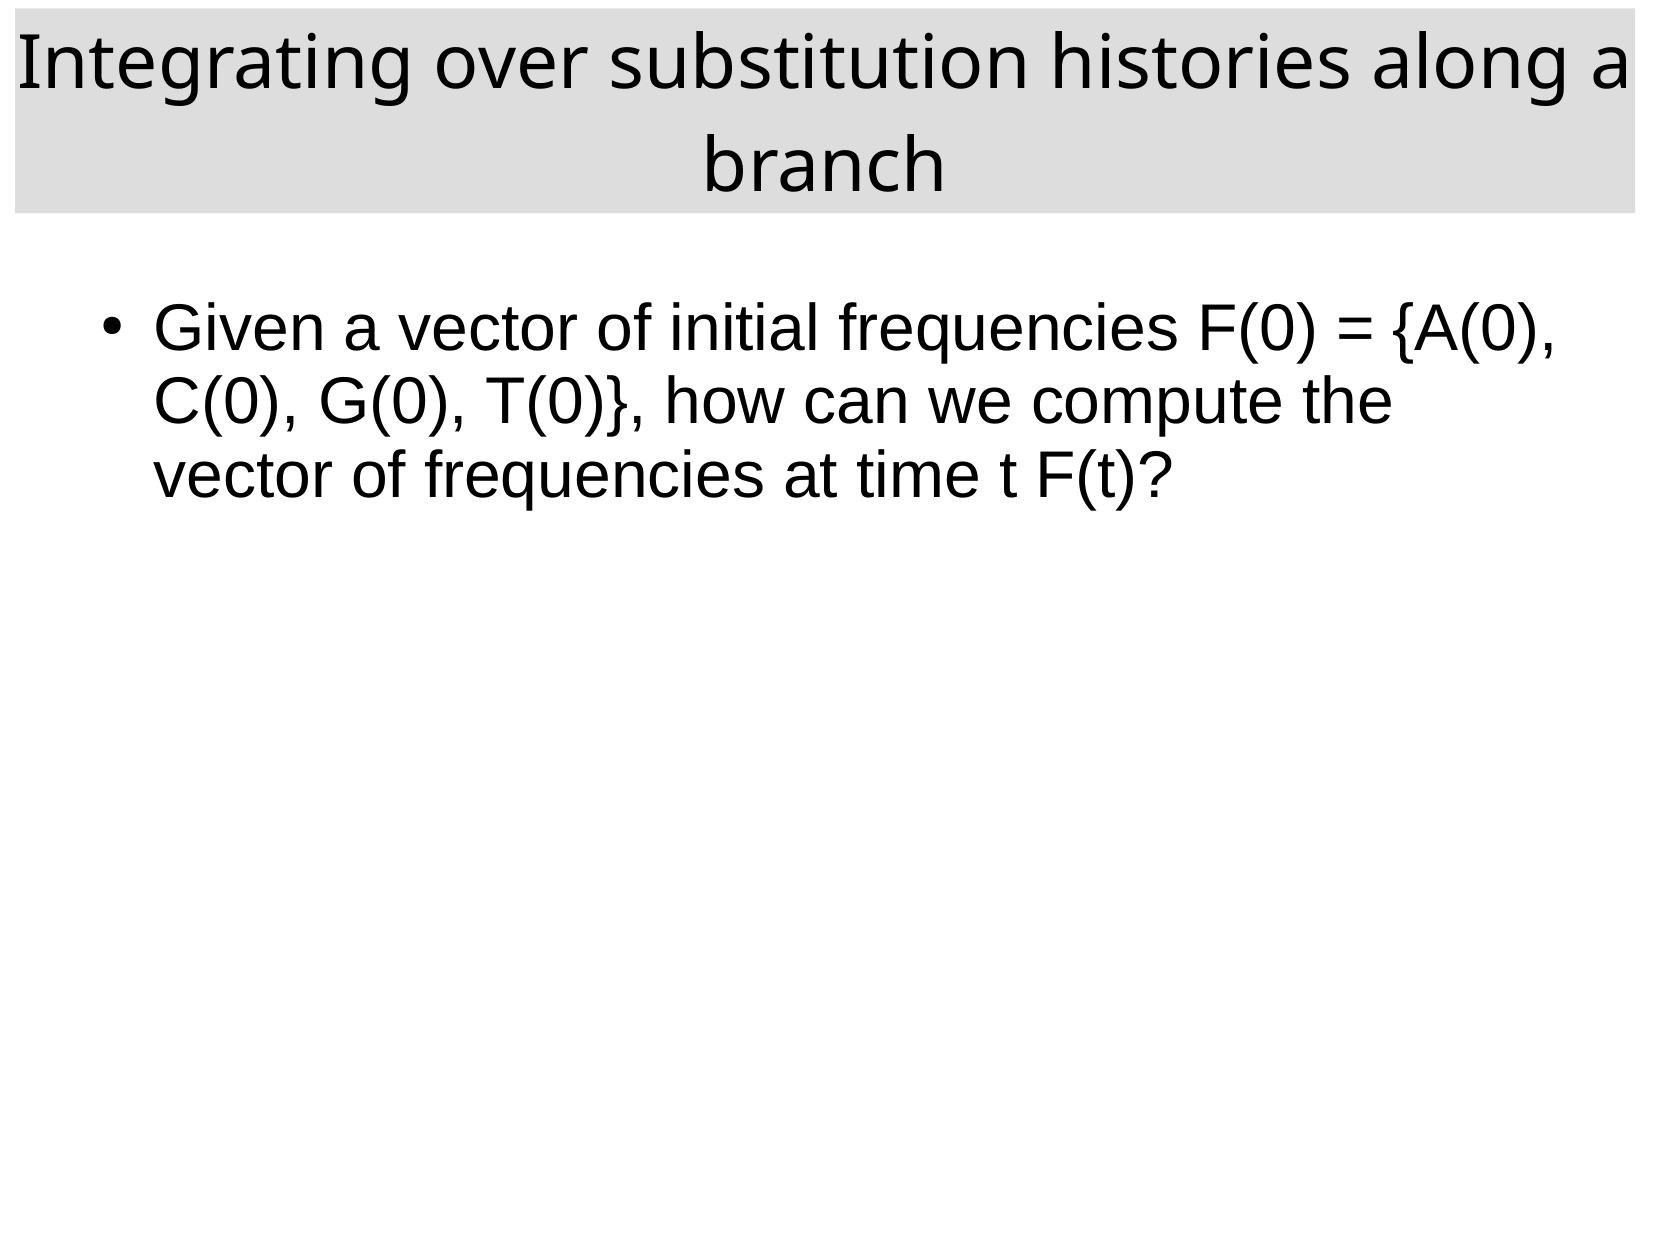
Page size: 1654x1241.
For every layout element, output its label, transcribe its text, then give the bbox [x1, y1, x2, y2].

title Integrating over substitution histories along a branch [15, 26, 1636, 196]
list Given a vector of initial frequencies F(0) = {A(0), C(0), G(0), T(0)}, how can we compute the vector of frequencies at time t F(t)? [82, 290, 1571, 1111]
